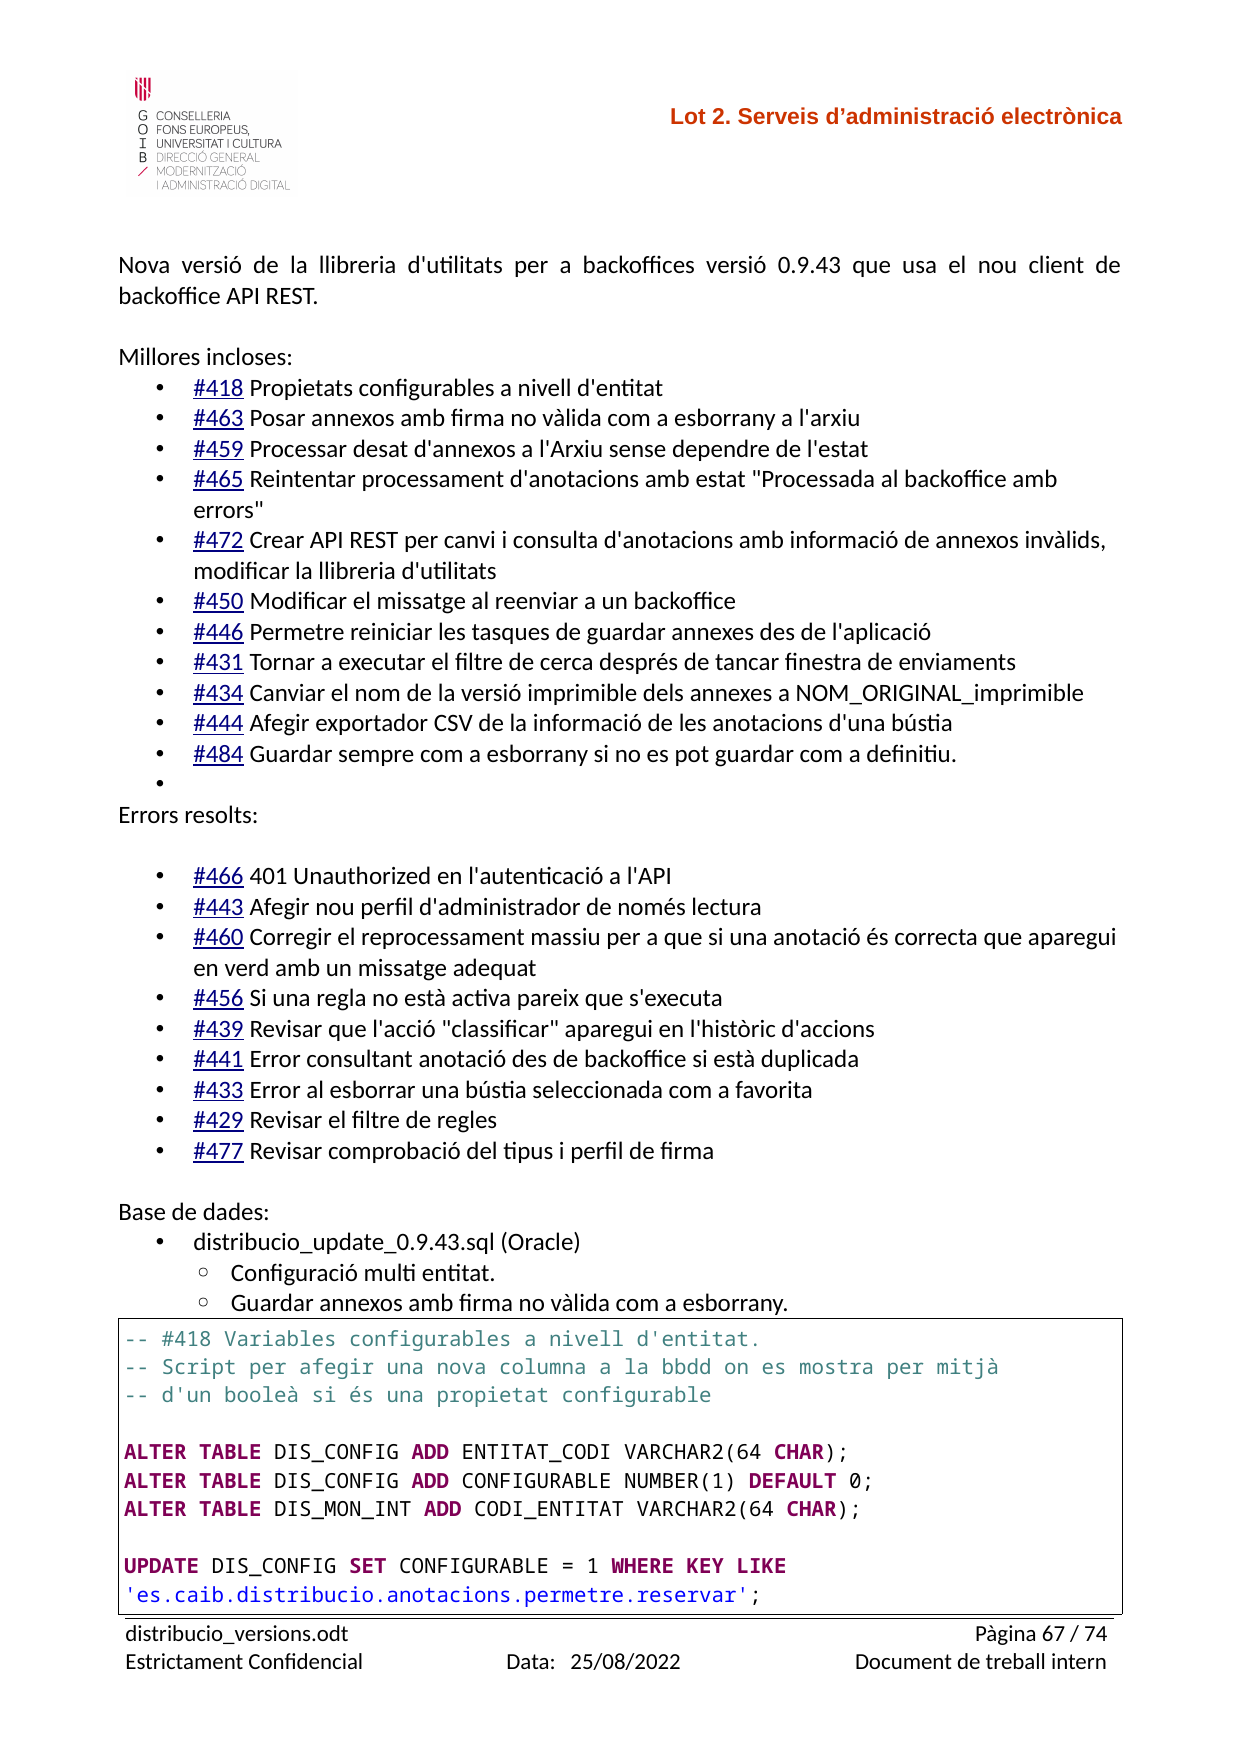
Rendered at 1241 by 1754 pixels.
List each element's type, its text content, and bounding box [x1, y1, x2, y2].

list #418 Propietats configurables a nivell d'entitat [156, 372, 1122, 402]
list #456 Si una regla no està activa pareix que s'executa [156, 982, 1122, 1013]
list distribucio_update_0.9.43.sql (Oracle) [156, 1226, 1122, 1257]
list #439 Revisar que l'acció "classificar" aparegui en l'històric d'accions [156, 1013, 1122, 1043]
list #441 Error consultant anotació des de backoffice si està duplicada [156, 1043, 1122, 1074]
list #460 Corregir el reprocessament massiu per a que si una anotació és correcta que aparegui en verd amb un missatge adequat [156, 921, 1122, 982]
list #459 Processar desat d'annexos a l'Arxiu sense dependre de l'estat [156, 433, 1122, 463]
list #431 Tornar a executar el filtre de cerca després de tancar finestra de enviaments [156, 646, 1122, 677]
list #477 Revisar comprobació del tipus i perfil de firma [156, 1135, 1122, 1165]
list #434 Canviar el nom de la versió imprimible dels annexes a NOM_ORIGINAL_imprimible [156, 677, 1122, 707]
text Errors resolts: [118, 799, 1122, 829]
list #472 Crear API REST per canvi i consulta d'anotacions amb informació de annexos invàlids, modificar la llibreria d'utilitats [156, 524, 1122, 585]
list #463 Posar annexos amb firma no vàlida com a esborrany a l'arxiu [156, 402, 1122, 433]
table_header -- #418 Variables configurables a nivell d'entitat. -- Script per afegir una nova columna a la bbdd on es mostra per mitjà -- d'un booleà si és una propietat configurable ALTER TABLE DIS_CONFIG ADD ENTITAT_CODI VARCHAR2(64 CHAR); ALTER TABLE DIS_CONFIG ADD CONFIGURABLE NUMBER(1) DEFAULT 0; ALTER TABLE DIS_MON_INT ADD CODI_ENTITAT VARCHAR2(64 CHAR); UPDATE DIS_CONFIG SET CONFIGURABLE = 1 WHERE KEY LIKE 'es.caib.distribucio.anotacions.permetre.reservar'; [119, 1319, 1122, 1614]
list Guardar annexos amb firma no vàlida com a esborrany. [193, 1287, 1122, 1318]
text Nova versió de la llibreria d'utilitats per a backoffices versió 0.9.43 que usa el nou client de backoffice API REST. [118, 250, 1122, 311]
list #433 Error al esborrar una bústia seleccionada com a favorita [156, 1074, 1122, 1104]
list #466 401 Unauthorized en l'autenticació a l'API [156, 860, 1122, 891]
list #450 Modificar el missatge al reenviar a un backoffice [156, 585, 1122, 616]
list #484 Guardar sempre com a esborrany si no es pot guardar com a definitiu. [156, 738, 1122, 768]
list Configuració multi entitat. [193, 1257, 1122, 1287]
text Millores incloses: [118, 341, 1122, 372]
list #429 Revisar el filtre de regles [156, 1104, 1122, 1135]
list #465 Reintentar processament d'anotacions amb estat "Processada al backoffice amb errors" [156, 463, 1122, 524]
list #444 Afegir exportador CSV de la informació de les anotacions d'una bústia [156, 707, 1122, 738]
picture [126, 70, 299, 197]
list #446 Permetre reiniciar les tasques de guardar annexes des de l'aplicació [156, 616, 1122, 646]
list #443 Afegir nou perfil d'administrador de només lectura [156, 891, 1122, 921]
text Base de dades: [118, 1196, 1122, 1226]
